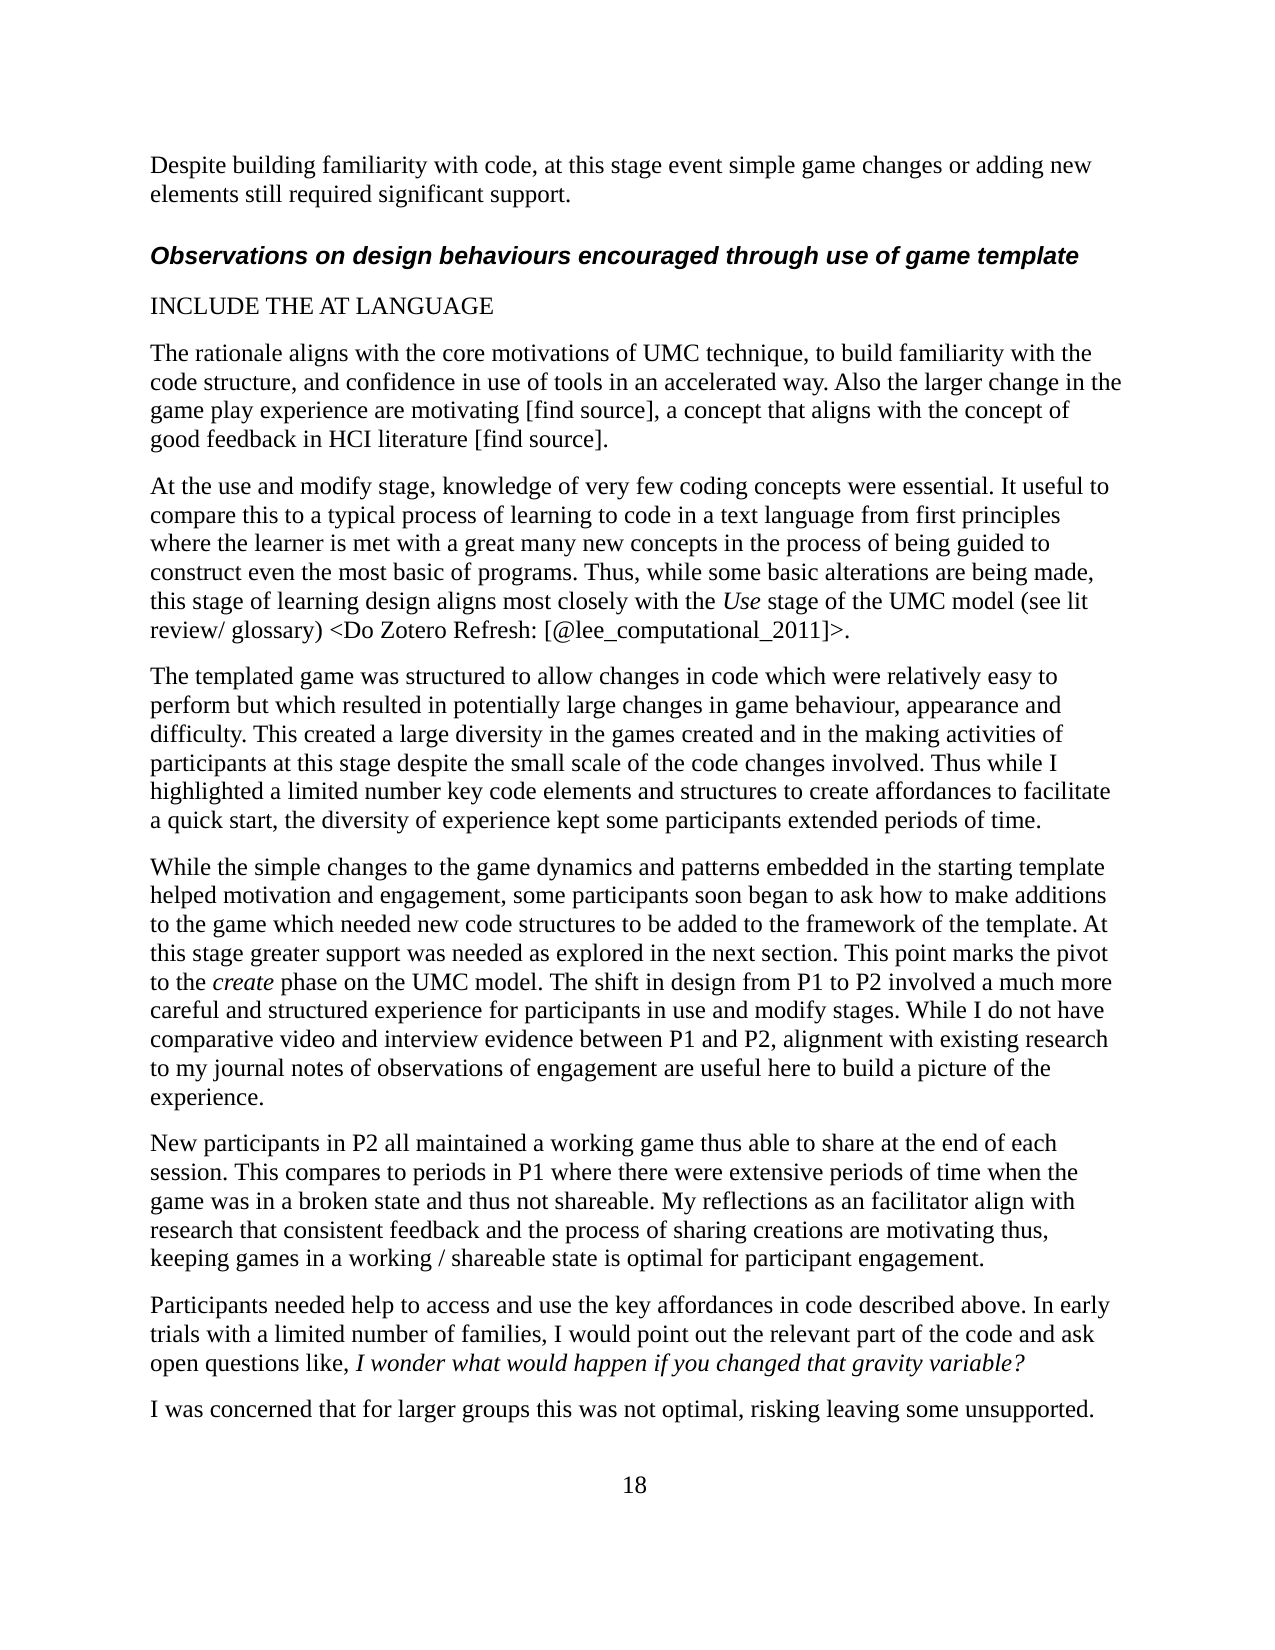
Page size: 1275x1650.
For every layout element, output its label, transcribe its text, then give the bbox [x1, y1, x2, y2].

text INCLUDE THE AT LANGUAGE [150, 291, 1125, 320]
text At the use and modify stage, knowledge of very few coding concepts were essential. It useful to compare this to a typical process of learning to code in a text language from first principles where the learner is met with a great many new concepts in the process of being guided to construct even the most basic of programs. Thus, while some basic alterations are being made, this stage of learning design aligns most closely with the Use stage of the UMC model (see lit review/ glossary) <Do Zotero Refresh: [@lee_computational_2011]>. [150, 471, 1125, 643]
text I was concerned that for larger groups this was not optimal, risking leaving some unsupported. [150, 1394, 1125, 1423]
text Despite building familiarity with code, at this stage event simple game changes or adding new elements still required significant support. [150, 150, 1125, 207]
text The templated game was structured to allow changes in code which were relatively easy to perform but which resulted in potentially large changes in game behaviour, appearance and difficulty. This created a large diversity in the games created and in the making activities of participants at this stage despite the small scale of the code changes involved. Thus while I highlighted a limited number key code elements and structures to create affordances to facilitate a quick start, the diversity of experience kept some participants extended periods of time. [150, 661, 1125, 834]
text The rationale aligns with the core motivations of UMC technique, to build familiarity with the code structure, and confidence in use of tools in an accelerated way. Also the larger change in the game play experience are motivating [find source], a concept that aligns with the concept of good feedback in HCI literature [find source]. [150, 338, 1125, 453]
text New participants in P2 all maintained a working game thus able to share at the end of each session. This compares to periods in P1 where there were extensive periods of time when the game was in a broken state and thus not shareable. My reflections as an facilitator align with research that consistent feedback and the process of sharing creations are motivating thus, keeping games in a working / shareable state is optimal for participant engagement. [150, 1128, 1125, 1272]
subtitle Observations on design behaviours encouraged through use of game template [150, 241, 1125, 270]
text While the simple changes to the game dynamics and patterns embedded in the starting template helped motivation and engagement, some participants soon began to ask how to make additions to the game which needed new code structures to be added to the framework of the template. At this stage greater support was needed as explored in the next section. This point marks the pivot to the create phase on the UMC model. The shift in design from P1 to P2 involved a much more careful and structured experience for participants in use and modify stages. While I do not have comparative video and interview evidence between P1 and P2, alignment with existing research to my journal notes of observations of engagement are useful here to build a picture of the experience. [150, 852, 1125, 1111]
text Participants needed help to access and use the key affordances in code described above. In early trials with a limited number of families, I would point out the relevant part of the code and ask open questions like, I wonder what would happen if you changed that gravity variable? [150, 1290, 1125, 1376]
